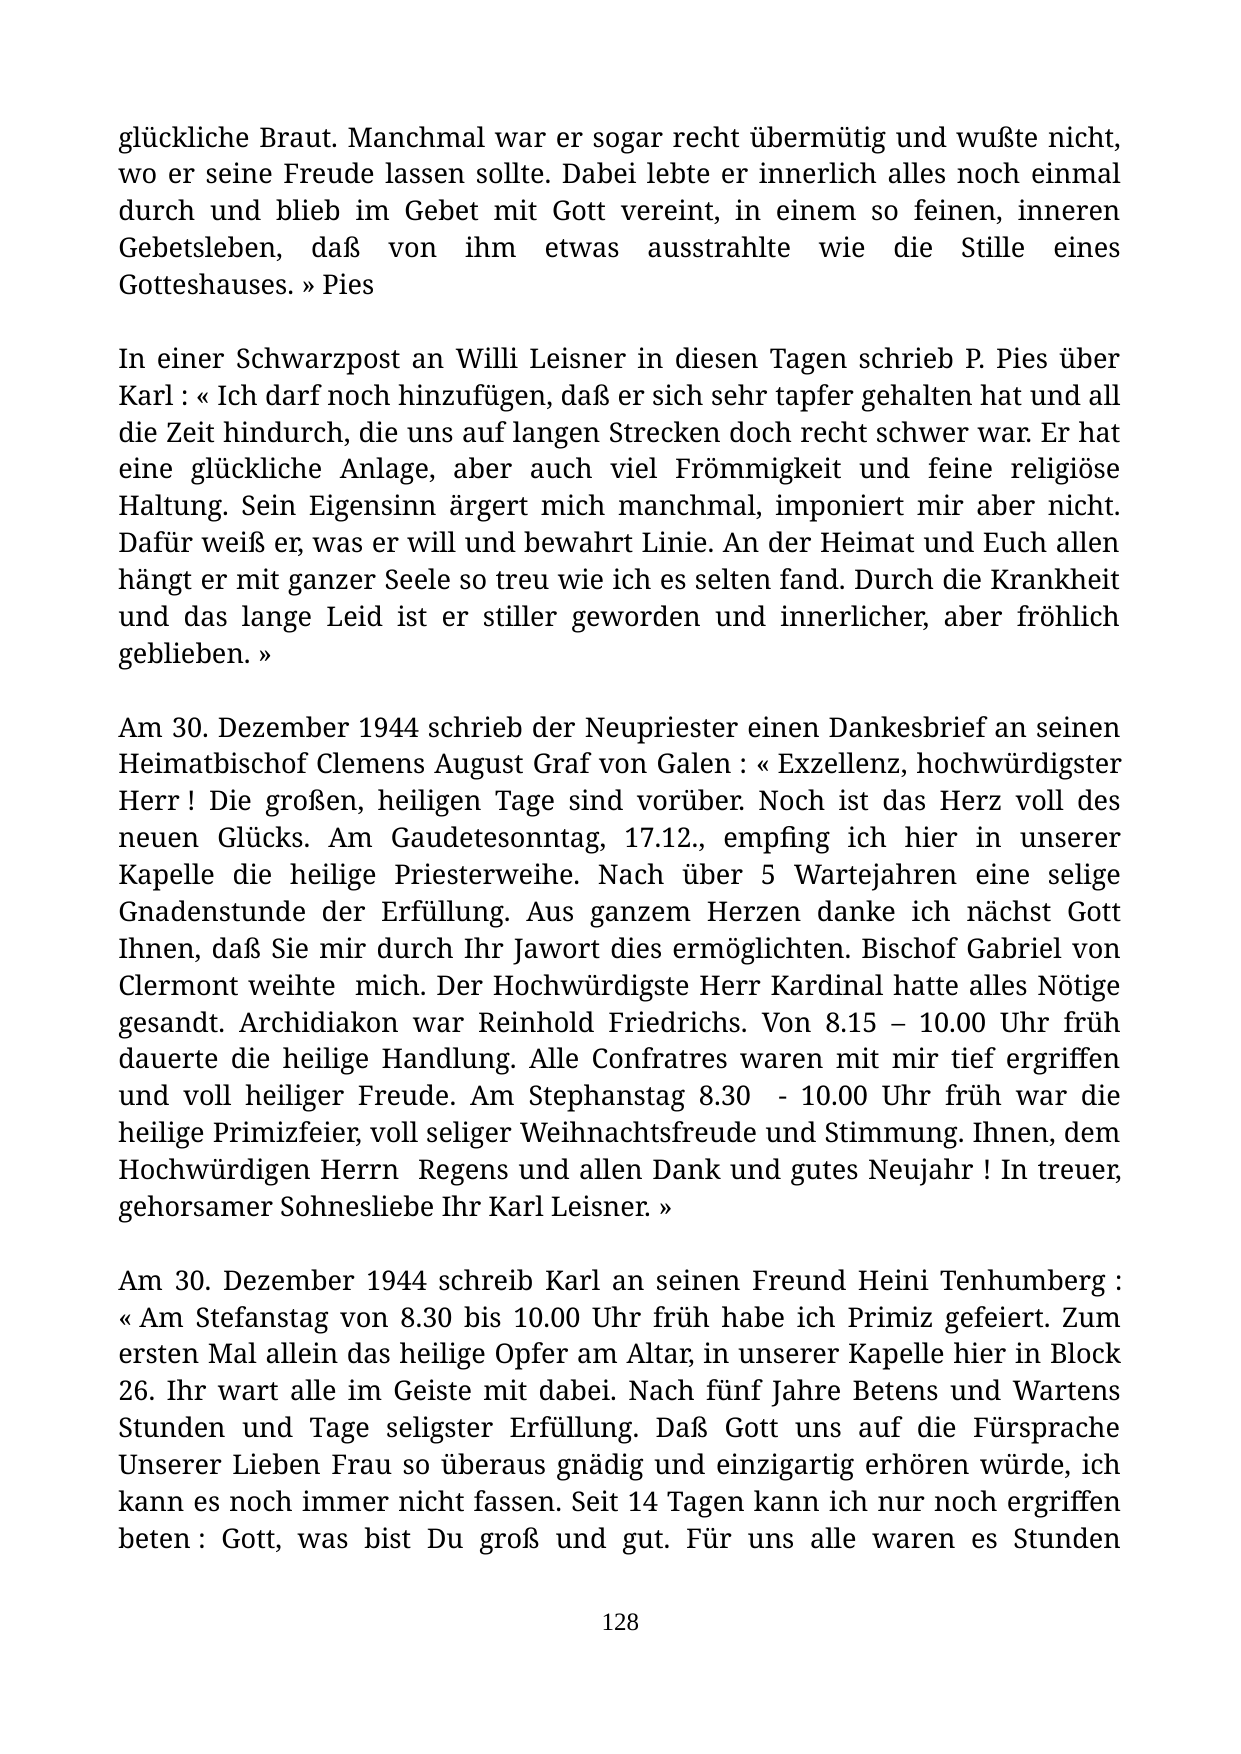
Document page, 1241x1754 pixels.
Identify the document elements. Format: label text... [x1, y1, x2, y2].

text glückliche Braut. Manchmal war er sogar recht übermütig und wußte nicht, wo er seine Freude lassen sollte. Dabei lebte er innerlich alles noch einmal durch und blieb im Gebet mit Gott vereint, in einem so feinen, inneren Gebetsleben, daß von ihm etwas ausstrahlte wie die Stille eines Gotteshauses. » Pies [118, 118, 1122, 302]
text In einer Schwarzpost an Willi Leisner in diesen Tagen schrieb P. Pies über Karl : « Ich darf noch hinzufügen, daß er sich sehr tapfer gehalten hat und all die Zeit hindurch, die uns auf langen Strecken doch recht schwer war. Er hat eine glückliche Anlage, aber auch viel Frömmigkeit und feine religiöse Haltung. Sein Eigensinn ärgert mich manchmal, imponiert mir aber nicht. Dafür weiß er, was er will und bewahrt Linie. An der Heimat und Euch allen hängt er mit ganzer Seele so treu wie ich es selten fand. Durch die Krankheit und das lange Leid ist er stiller geworden und innerlicher, aber fröhlich geblieben. » [118, 339, 1122, 671]
text Am 30. Dezember 1944 schrieb der Neupriester einen Dankesbrief an seinen Heimatbischof Clemens August Graf von Galen : « Exzellenz, hochwürdigster Herr ! Die großen, heiligen Tage sind vorüber. Noch ist das Herz voll des neuen Glücks. Am Gaudetesonntag, 17.12., empfing ich hier in unserer Kapelle die heilige Priesterweihe. Nach über 5 Wartejahren eine selige Gnadenstunde der Erfüllung. Aus ganzem Herzen danke ich nächst Gott Ihnen, daß Sie mir durch Ihr Jawort dies ermöglichten. Bischof Gabriel von Clermont weihte mich. Der Hochwürdigste Herr Kardinal hatte alles Nötige gesandt. Archidiakon war Reinhold Friedrichs. Von 8.15 – 10.00 Uhr früh dauerte die heilige Handlung. Alle Confratres waren mit mir tief ergriffen und voll heiliger Freude. Am Stephanstag 8.30 - 10.00 Uhr früh war die heilige Primizfeier, voll seliger Weihnachtsfreude und Stimmung. Ihnen, dem Hochwürdigen Herrn Regens und allen Dank und gutes Neujahr ! In treuer, gehorsamer Sohnesliebe Ihr Karl Leisner. » [118, 708, 1122, 1224]
text Am 30. Dezember 1944 schreib Karl an seinen Freund Heini Tenhumberg : « Am Stefanstag von 8.30 bis 10.00 Uhr früh habe ich Primiz gefeiert. Zum ersten Mal allein das heilige Opfer am Altar, in unserer Kapelle hier in Block 26. Ihr wart alle im Geiste mit dabei. Nach fünf Jahre Betens und Wartens Stunden und Tage seligster Erfüllung. Daß Gott uns auf die Fürsprache Unserer Lieben Frau so überaus gnädig und einzigartig erhören würde, ich kann es noch immer nicht fassen. Seit 14 Tagen kann ich nur noch ergriffen beten : Gott, was bist Du groß und gut. Für uns alle waren es Stunden [118, 1261, 1122, 1556]
